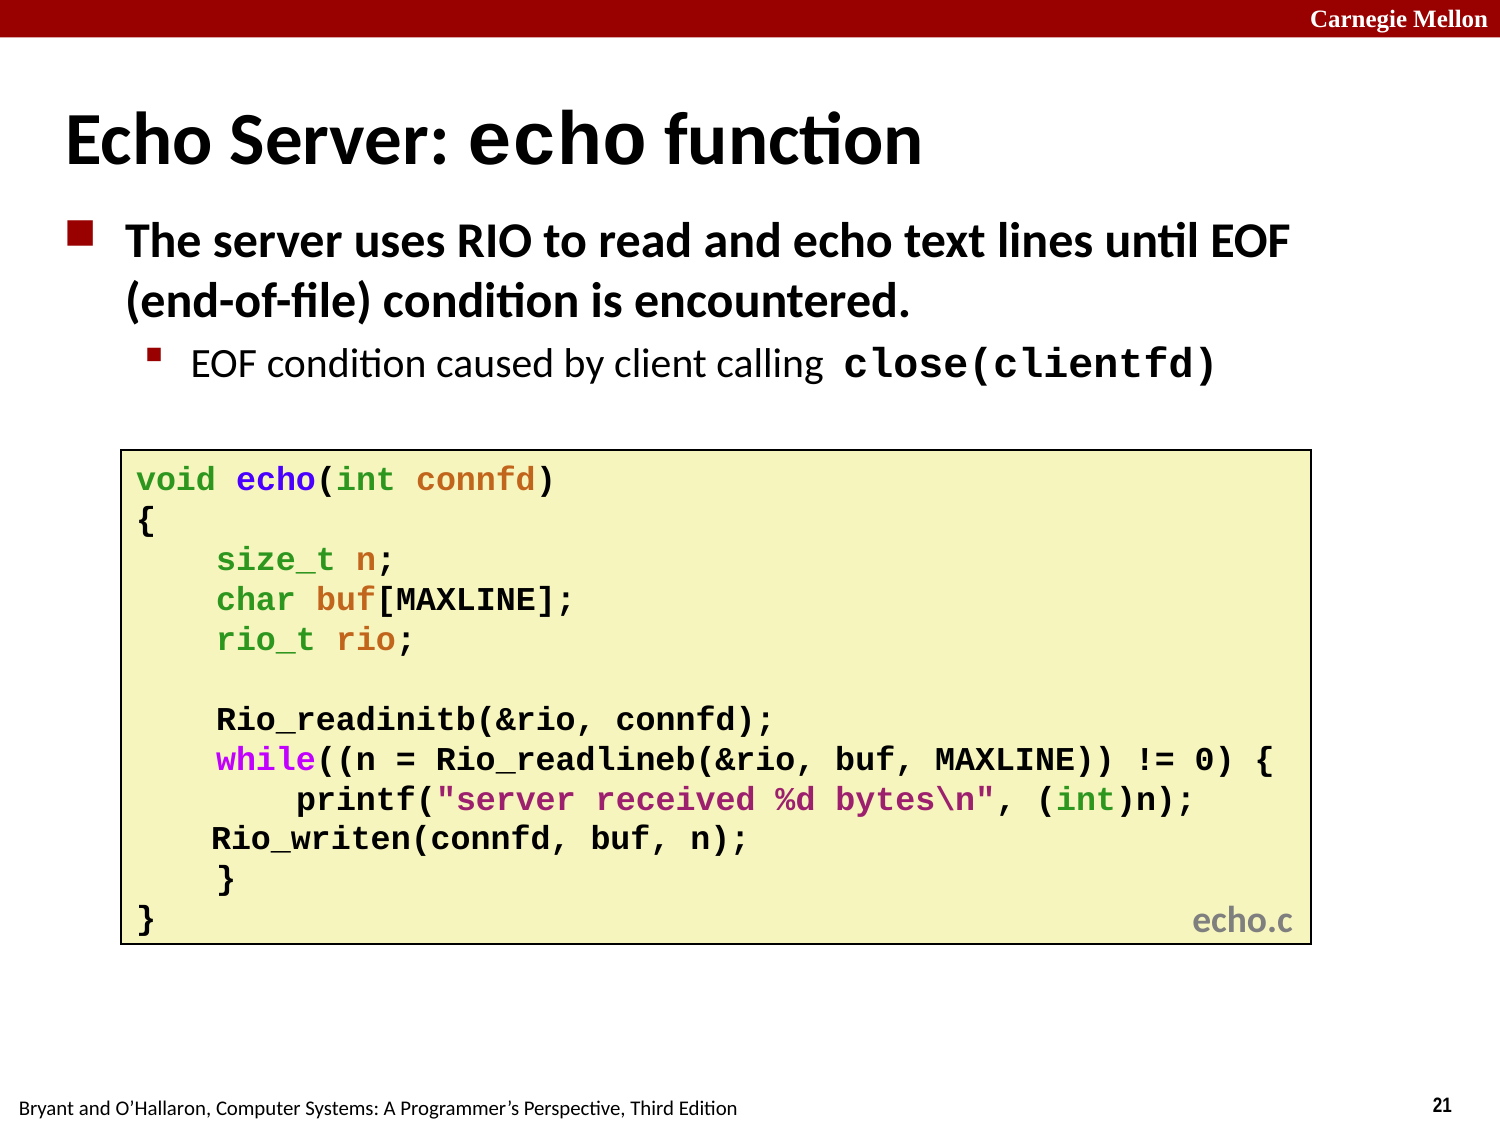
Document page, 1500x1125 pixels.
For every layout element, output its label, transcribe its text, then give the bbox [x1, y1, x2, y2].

title Echo Server: echo function [50, 87, 1124, 182]
list The server uses RIO to read and echo text lines until EOF (end-of-file) condition is encountered. EOF condition caused by client calling close(clientfd) [53, 200, 1417, 413]
text_box echo.c [1177, 887, 1308, 948]
text_box void echo(int connfd) { size_t n; char buf[MAXLINE]; rio_t rio; Rio_readinitb(&rio, connfd); while((n = Rio_readlineb(&rio, buf, MAXLINE)) != 0) { printf("server received %d bytes\n", (int)n); Rio_writen(connfd, buf, n); } } [121, 449, 1311, 944]
